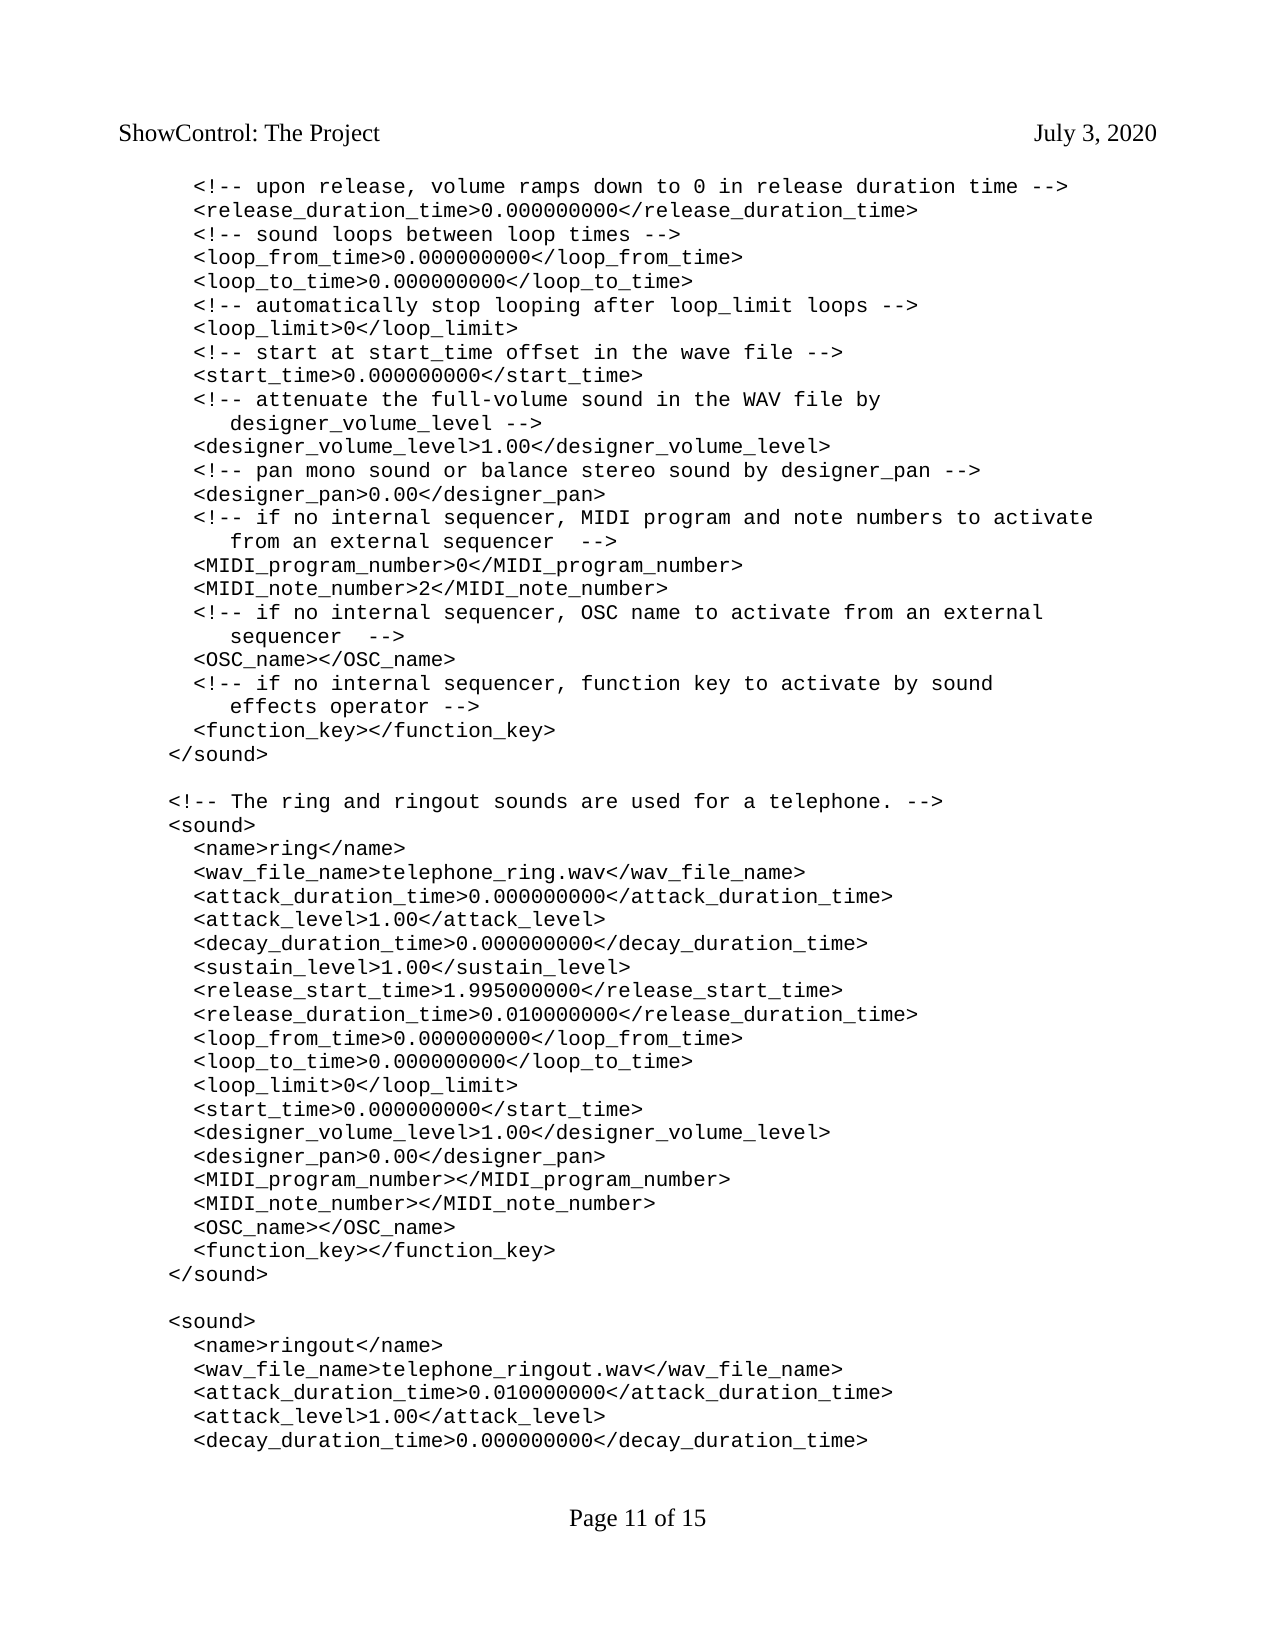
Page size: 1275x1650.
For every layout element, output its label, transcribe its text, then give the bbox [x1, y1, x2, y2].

text <start_time>0.000000000</start_time> [118, 366, 1157, 389]
text <function_key></function_key> [118, 1240, 1157, 1264]
text <loop_to_time>0.000000000</loop_to_time> [118, 271, 1157, 294]
text <sustain_level>1.00</sustain_level> [118, 957, 1157, 980]
text <attack_level>1.00</attack_level> [118, 909, 1157, 933]
text <wav_file_name>telephone_ring.wav</wav_file_name> [118, 862, 1157, 886]
text <loop_to_time>0.000000000</loop_to_time> [118, 1051, 1157, 1075]
text <designer_volume_level>1.00</designer_volume_level> [118, 436, 1157, 460]
text <attack_duration_time>0.010000000</attack_duration_time> [118, 1382, 1157, 1406]
text <!-- automatically stop looping after loop_limit loops --> [118, 294, 1157, 318]
text effects operator --> [118, 697, 1157, 720]
text designer_volume_level --> [118, 413, 1157, 436]
text <!-- start at start_time offset in the wave file --> [118, 342, 1157, 366]
text <loop_from_time>0.000000000</loop_from_time> [118, 1028, 1157, 1051]
text <MIDI_note_number>2</MIDI_note_number> [118, 578, 1157, 602]
text <MIDI_program_number></MIDI_program_number> [118, 1169, 1157, 1193]
text <sound> [118, 815, 1157, 838]
text sequencer --> [118, 626, 1157, 649]
text <designer_pan>0.00</designer_pan> [118, 1146, 1157, 1169]
text <!-- pan mono sound or balance stereo sound by designer_pan --> [118, 460, 1157, 484]
text <!-- if no internal sequencer, function key to activate by sound [118, 673, 1157, 697]
text <MIDI_note_number></MIDI_note_number> [118, 1193, 1157, 1217]
text <decay_duration_time>0.000000000</decay_duration_time> [118, 1429, 1157, 1453]
text <!-- The ring and ringout sounds are used for a telephone. --> [118, 791, 1157, 815]
text <MIDI_program_number>0</MIDI_program_number> [118, 555, 1157, 578]
text </sound> [118, 1264, 1157, 1288]
text <loop_limit>0</loop_limit> [118, 1075, 1157, 1098]
text <attack_duration_time>0.000000000</attack_duration_time> [118, 886, 1157, 909]
text <!-- sound loops between loop times --> [118, 224, 1157, 247]
text <OSC_name></OSC_name> [118, 649, 1157, 673]
text <!-- if no internal sequencer, OSC name to activate from an external [118, 602, 1157, 626]
text <!-- attenuate the full-volume sound in the WAV file by [118, 389, 1157, 413]
text <loop_from_time>0.000000000</loop_from_time> [118, 247, 1157, 271]
text <decay_duration_time>0.000000000</decay_duration_time> [118, 933, 1157, 957]
text </sound> [118, 744, 1157, 767]
text <OSC_name></OSC_name> [118, 1217, 1157, 1240]
text <wav_file_name>telephone_ringout.wav</wav_file_name> [118, 1359, 1157, 1382]
text from an external sequencer --> [118, 531, 1157, 555]
text <release_start_time>1.995000000</release_start_time> [118, 980, 1157, 1004]
text <start_time>0.000000000</start_time> [118, 1098, 1157, 1122]
text <release_duration_time>0.010000000</release_duration_time> [118, 1004, 1157, 1028]
text <attack_level>1.00</attack_level> [118, 1406, 1157, 1429]
text <!-- upon release, volume ramps down to 0 in release duration time --> [118, 176, 1157, 200]
text <release_duration_time>0.000000000</release_duration_time> [118, 200, 1157, 224]
text <sound> [118, 1311, 1157, 1335]
text <name>ring</name> [118, 838, 1157, 862]
text <loop_limit>0</loop_limit> [118, 318, 1157, 342]
text <name>ringout</name> [118, 1335, 1157, 1359]
text <!-- if no internal sequencer, MIDI program and note numbers to activate [118, 507, 1157, 531]
text <designer_pan>0.00</designer_pan> [118, 484, 1157, 507]
text <designer_volume_level>1.00</designer_volume_level> [118, 1122, 1157, 1146]
text <function_key></function_key> [118, 720, 1157, 744]
